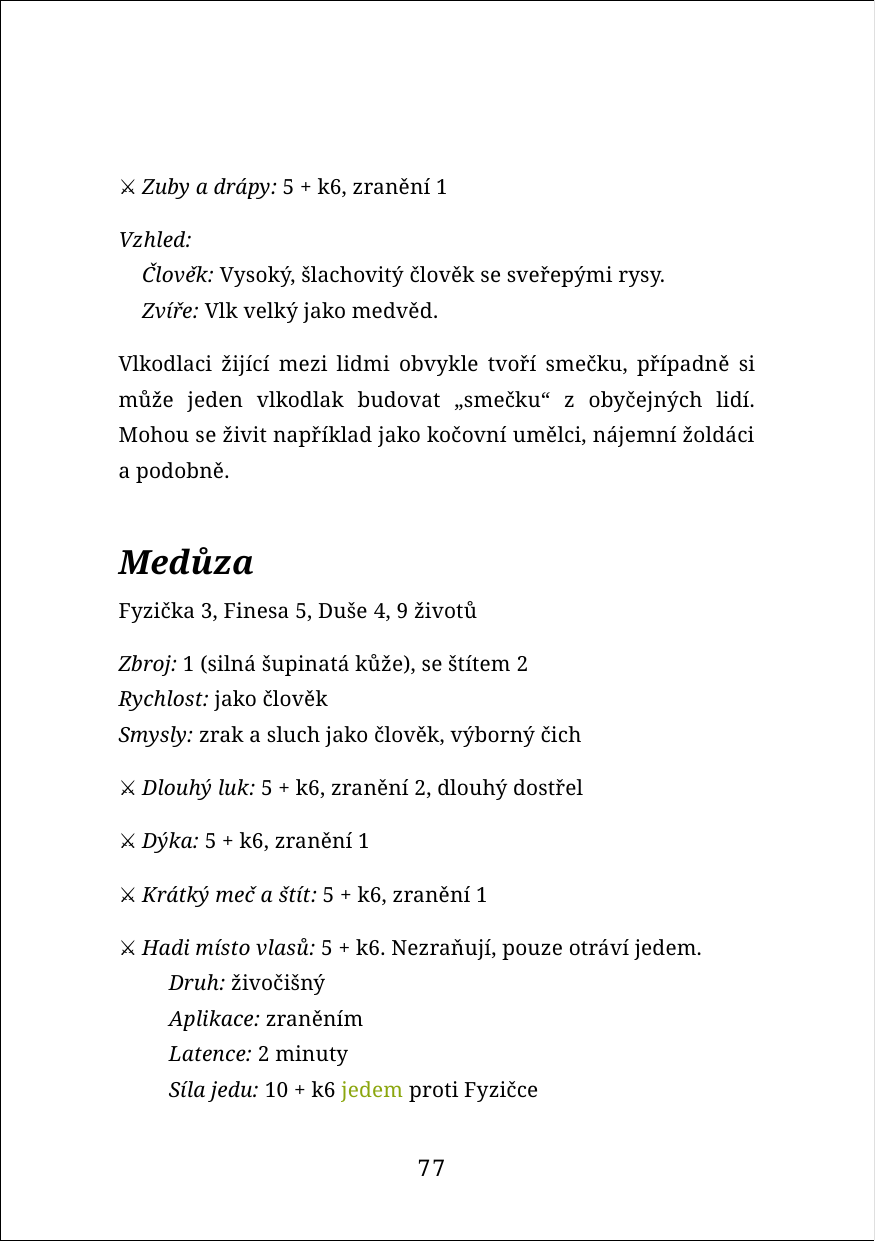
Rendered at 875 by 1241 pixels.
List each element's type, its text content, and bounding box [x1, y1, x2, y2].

text Rychlost: jako člověk [118, 684, 756, 713]
text Zvíře: Vlk velký jako medvěd. [142, 296, 756, 324]
text Druh: živočišný [168, 968, 756, 997]
text Aplikace: zraněním [168, 1004, 756, 1032]
text ⚔ Hadi místo vlasů: 5 + k6. Nezraňují, pouze otráví jedem. [118, 933, 756, 961]
text ⚔ Zuby a drápy: 5 + k6, zranění 1 [118, 172, 756, 200]
text Síla jedu: 10 + k6 jedem proti Fyzičce [168, 1075, 756, 1103]
text Latence: 2 minuty [168, 1039, 756, 1068]
text ⚔ Krátký meč a štít: 5 + k6, zranění 1 [118, 880, 756, 908]
text ⚔ Dýka: 5 + k6, zranění 1 [118, 827, 756, 855]
subtitle Medůza [118, 539, 756, 584]
text Vzhled: [118, 225, 756, 253]
text Člověk: Vysoký, šlachovitý člověk se sveřepými rysy. [142, 261, 756, 289]
text Smysly: zrak a sluch jako člověk, výborný čich [118, 720, 756, 748]
text Fyzička 3, Finesa 5, Duše 4, 9 životů [118, 596, 756, 624]
text Zbroj: 1 (silná šupinatá kůže), se štítem 2 [118, 649, 756, 677]
text ⚔ Dlouhý luk: 5 + k6, zranění 2, dlouhý dostřel [118, 773, 756, 802]
text Vlkodlaci žijící mezi lidmi obvykle tvoří smečku, případně si může jeden vlkodlak budovat „smečku“ z obyčejných lidí. Mohou se živit například jako kočovní umělci, nájemní žoldáci a podobně. [118, 349, 756, 484]
